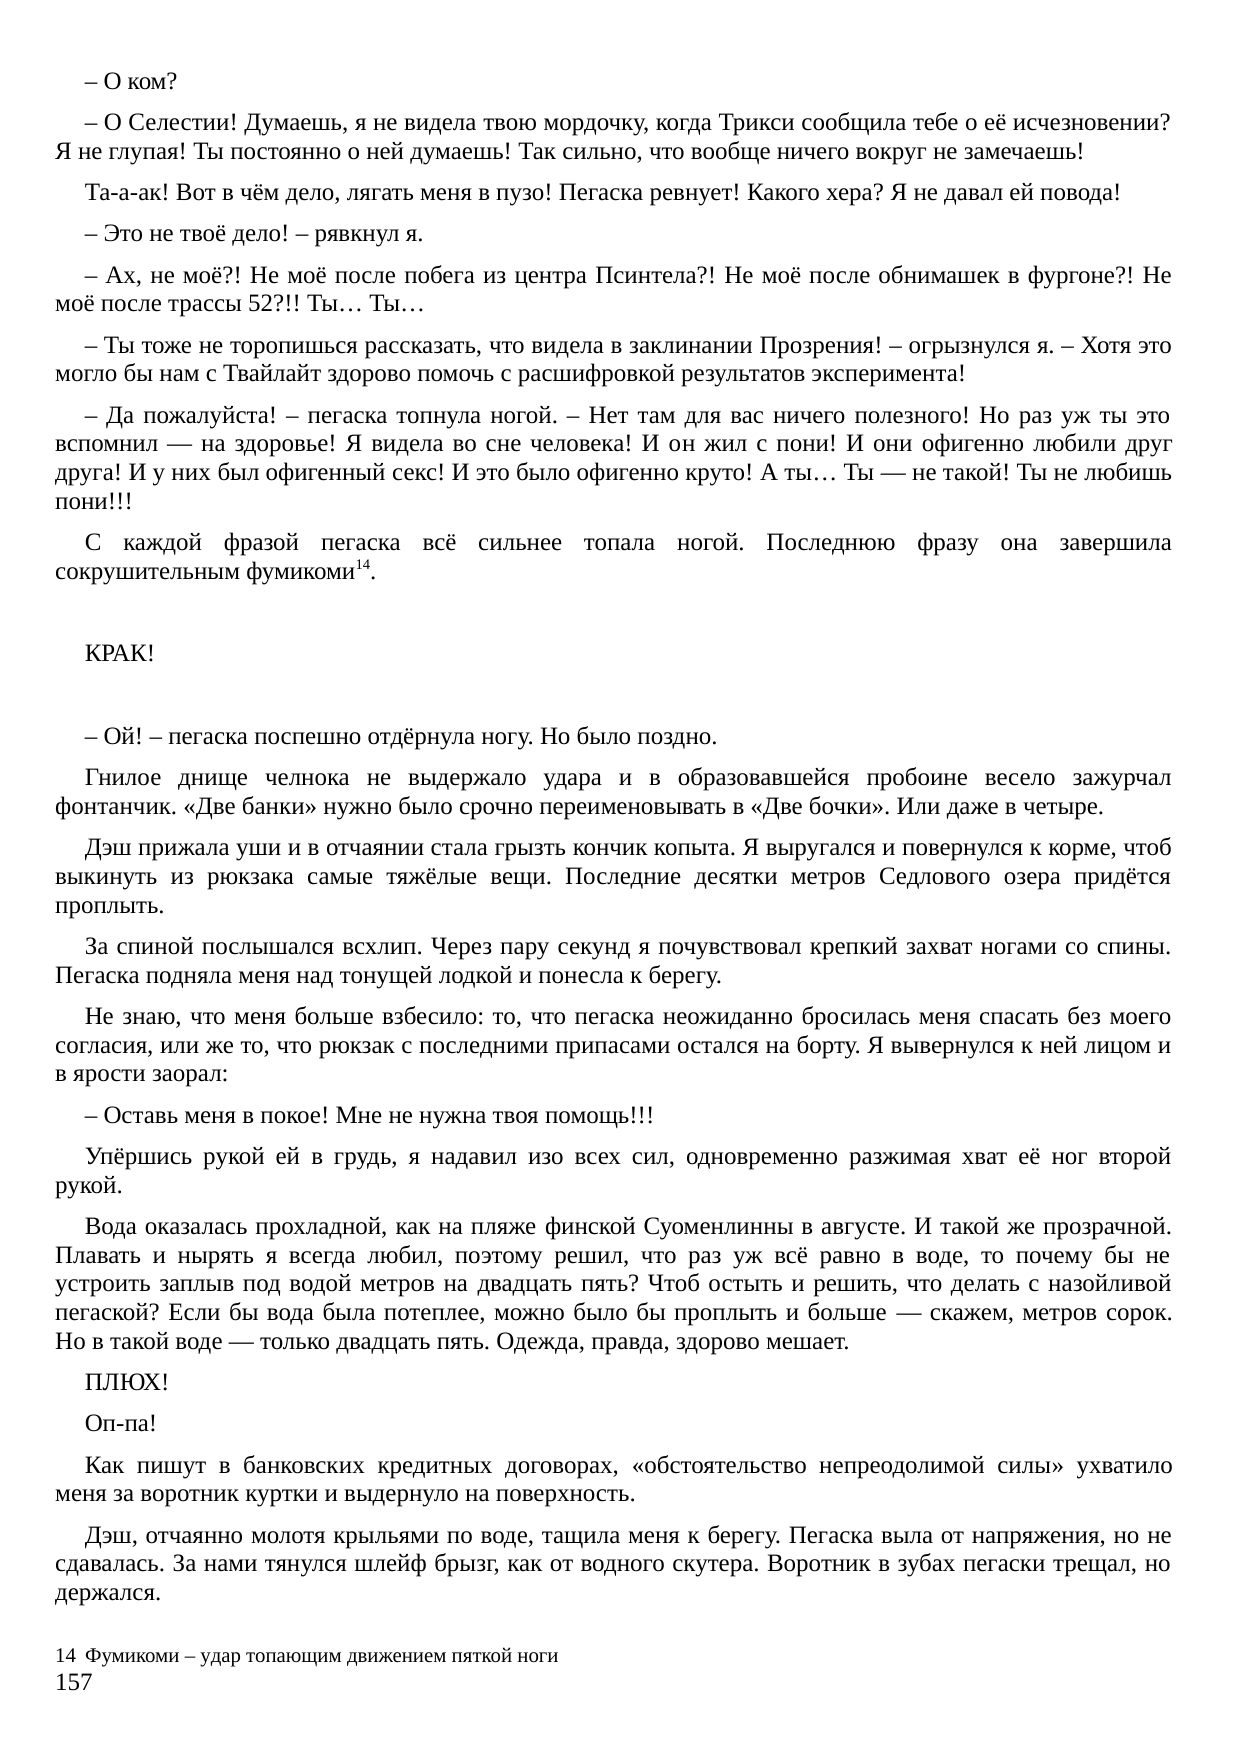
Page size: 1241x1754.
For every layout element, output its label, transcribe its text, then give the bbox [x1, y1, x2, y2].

text – Ты тоже не торопишься рассказать, что видела в заклинании Прозрения! – огрызнулся я. – Хотя это могло бы нам с Твайлайт здорово помочь с расшифровкой результатов эксперимента! [55, 330, 1173, 387]
text Гнилое днище челнока не выдержало удара и в образовавшейся пробоине весело зажурчал фонтанчик. «Две банки» нужно было срочно переименовывать в «Две бочки». Или даже в четыре. [55, 762, 1173, 820]
text – Оставь меня в покое! Мне не нужна твоя помощь!!! [55, 1100, 1173, 1128]
text Не знаю, что меня больше взбесило: то, что пегаска неожиданно бросилась меня спасать без моего согласия, или же то, что рюкзак с последними припасами остался на борту. Я вывернулся к ней лицом и в ярости заорал: [55, 1001, 1173, 1087]
text Дэш прижала уши и в отчаянии стала грызть кончик копыта. Я выругался и повернулся к корме, чтоб выкинуть из рюкзака самые тяжёлые вещи. Последние десятки метров Седлового озера придётся проплыть. [55, 832, 1173, 918]
text КРАК! [55, 638, 1173, 667]
text – Ах, не моё?! Не моё после побега из центра Псинтела?! Не моё после обнимашек в фургоне?! Не моё после трассы 52?!! Ты… Ты… [55, 260, 1173, 317]
text – О ком? [55, 66, 1173, 95]
text – Да пожалуйста! – пегаска топнула ногой. – Нет там для вас ничего полезного! Но раз уж ты это вспомнил — на здоровье! Я видела во сне человека! И он жил с пони! И они офигенно любили друг друга! И у них был офигенный секс! И это было офигенно круто! А ты… Ты — не такой! Ты не любишь пони!!! [55, 400, 1173, 515]
text С каждой фразой пегаска всё сильнее топала ногой. Последнюю фразу она завершила сокрушительным фумикоми. [55, 527, 1173, 585]
text – Ой! – пегаска поспешно отдёрнула ногу. Но было поздно. [55, 721, 1173, 750]
text Как пишут в банковских кредитных договорах, «обстоятельство непреодолимой силы» ухватило меня за воротник куртки и выдернуло на поверхность. [55, 1450, 1173, 1507]
text Вода оказалась прохладной, как на пляже финской Суоменлинны в августе. И такой же прозрачной. Плавать и нырять я всегда любил, поэтому решил, что раз уж всё равно в воде, то почему бы не устроить заплыв под водой метров на двадцать пять? Чтоб остыть и решить, что делать с назойливой пегаской? Если бы вода была потеплее, можно было бы проплыть и больше — скажем, метров сорок. Но в такой воде — только двадцать пять. Одежда, правда, здорово мешает. [55, 1211, 1173, 1355]
text Оп-па! [55, 1408, 1173, 1437]
text Фумикоми – удар топающим движением пяткой ноги [55, 1642, 1173, 1667]
text Дэш, отчаянно молотя крыльями по воде, тащила меня к берегу. Пегаска выла от напряжения, но не сдавалась. За нами тянулся шлейф брызг, как от водного скутера. Воротник в зубах пегаски трещал, но держался. [55, 1520, 1173, 1606]
text Упёршись рукой ей в грудь, я надавил изо всех сил, одновременно разжимая хват её ног второй рукой. [55, 1141, 1173, 1198]
text – О Селестии! Думаешь, я не видела твою мордочку, когда Трикси сообщила тебе о её исчезновении? Я не глупая! Ты постоянно о ней думаешь! Так сильно, что вообще ничего вокруг не замечаешь! [55, 107, 1173, 165]
text Та-а-ак! Вот в чём дело, лягать меня в пузо! Пегаска ревнует! Какого хера? Я не давал ей повода! [55, 177, 1173, 206]
text За спиной послышался всхлип. Через пару секунд я почувствовал крепкий захват ногами со спины. Пегаска подняла меня над тонущей лодкой и понесла к берегу. [55, 931, 1173, 988]
text – Это не твоё дело! – рявкнул я. [55, 218, 1173, 247]
text ПЛЮХ! [55, 1367, 1173, 1396]
